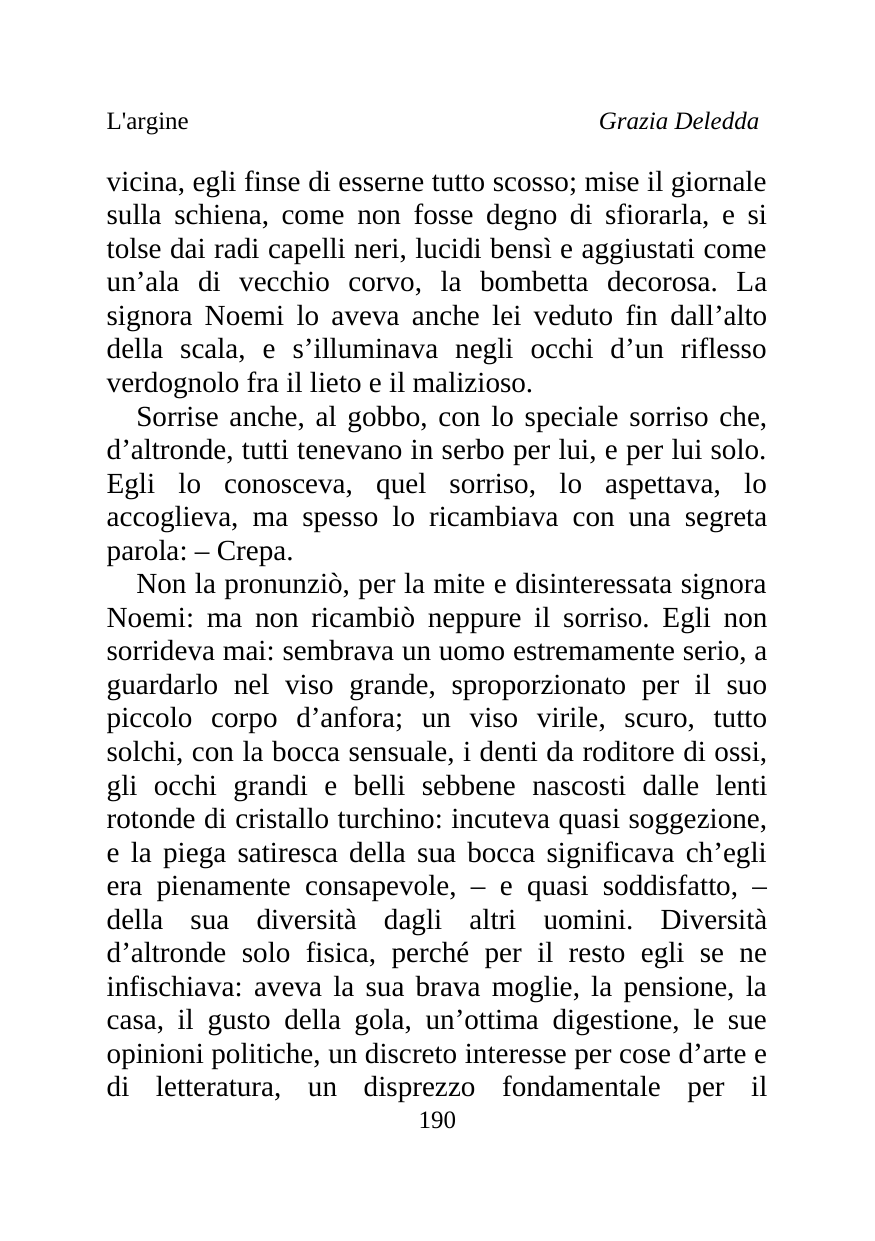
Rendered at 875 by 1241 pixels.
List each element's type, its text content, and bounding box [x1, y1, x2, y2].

text Non la pronunziò, per la mite e disinteressata signora Noemi: ma non ricambiò neppure il sorriso. Egli non sorrideva mai: sembrava un uomo estremamente serio, a guardarlo nel viso grande, sproporzionato per il suo piccolo corpo d’anfora; un viso virile, scuro, tutto solchi, con la bocca sensuale, i denti da roditore di ossi, gli occhi grandi e belli sebbene nascosti dalle lenti rotonde di cristallo turchino: incuteva quasi soggezione, e la piega satiresca della sua bocca significava ch’egli era pienamente consapevole, – e quasi soddisfatto, – della sua diversità dagli altri uomini. Diversità d’altronde solo fisica, perché per il resto egli se ne infischiava: aveva la sua brava moglie, la pensione, la casa, il gusto della gola, un’ottima digestione, le sue opinioni politiche, un discreto interesse per cose d’arte e di letteratura, un disprezzo fondamentale per il [106, 566, 768, 1103]
text vicina, egli finse di esserne tutto scosso; mise il giornale sulla schiena, come non fosse degno di sfiorarla, e si tolse dai radi capelli neri, lucidi bensì e aggiustati come un’ala di vecchio corvo, la bombetta decorosa. La signora Noemi lo aveva anche lei veduto fin dall’alto della scala, e s’illuminava negli occhi d’un riflesso verdognolo fra il lieto e il malizioso. [106, 164, 768, 399]
text Sorrise anche, al gobbo, con lo speciale sorriso che, d’altronde, tutti tenevano in serbo per lui, e per lui solo. Egli lo conosceva, quel sorriso, lo aspettava, lo accoglieva, ma spesso lo ricambiava con una segreta parola: – Crepa. [106, 399, 768, 566]
